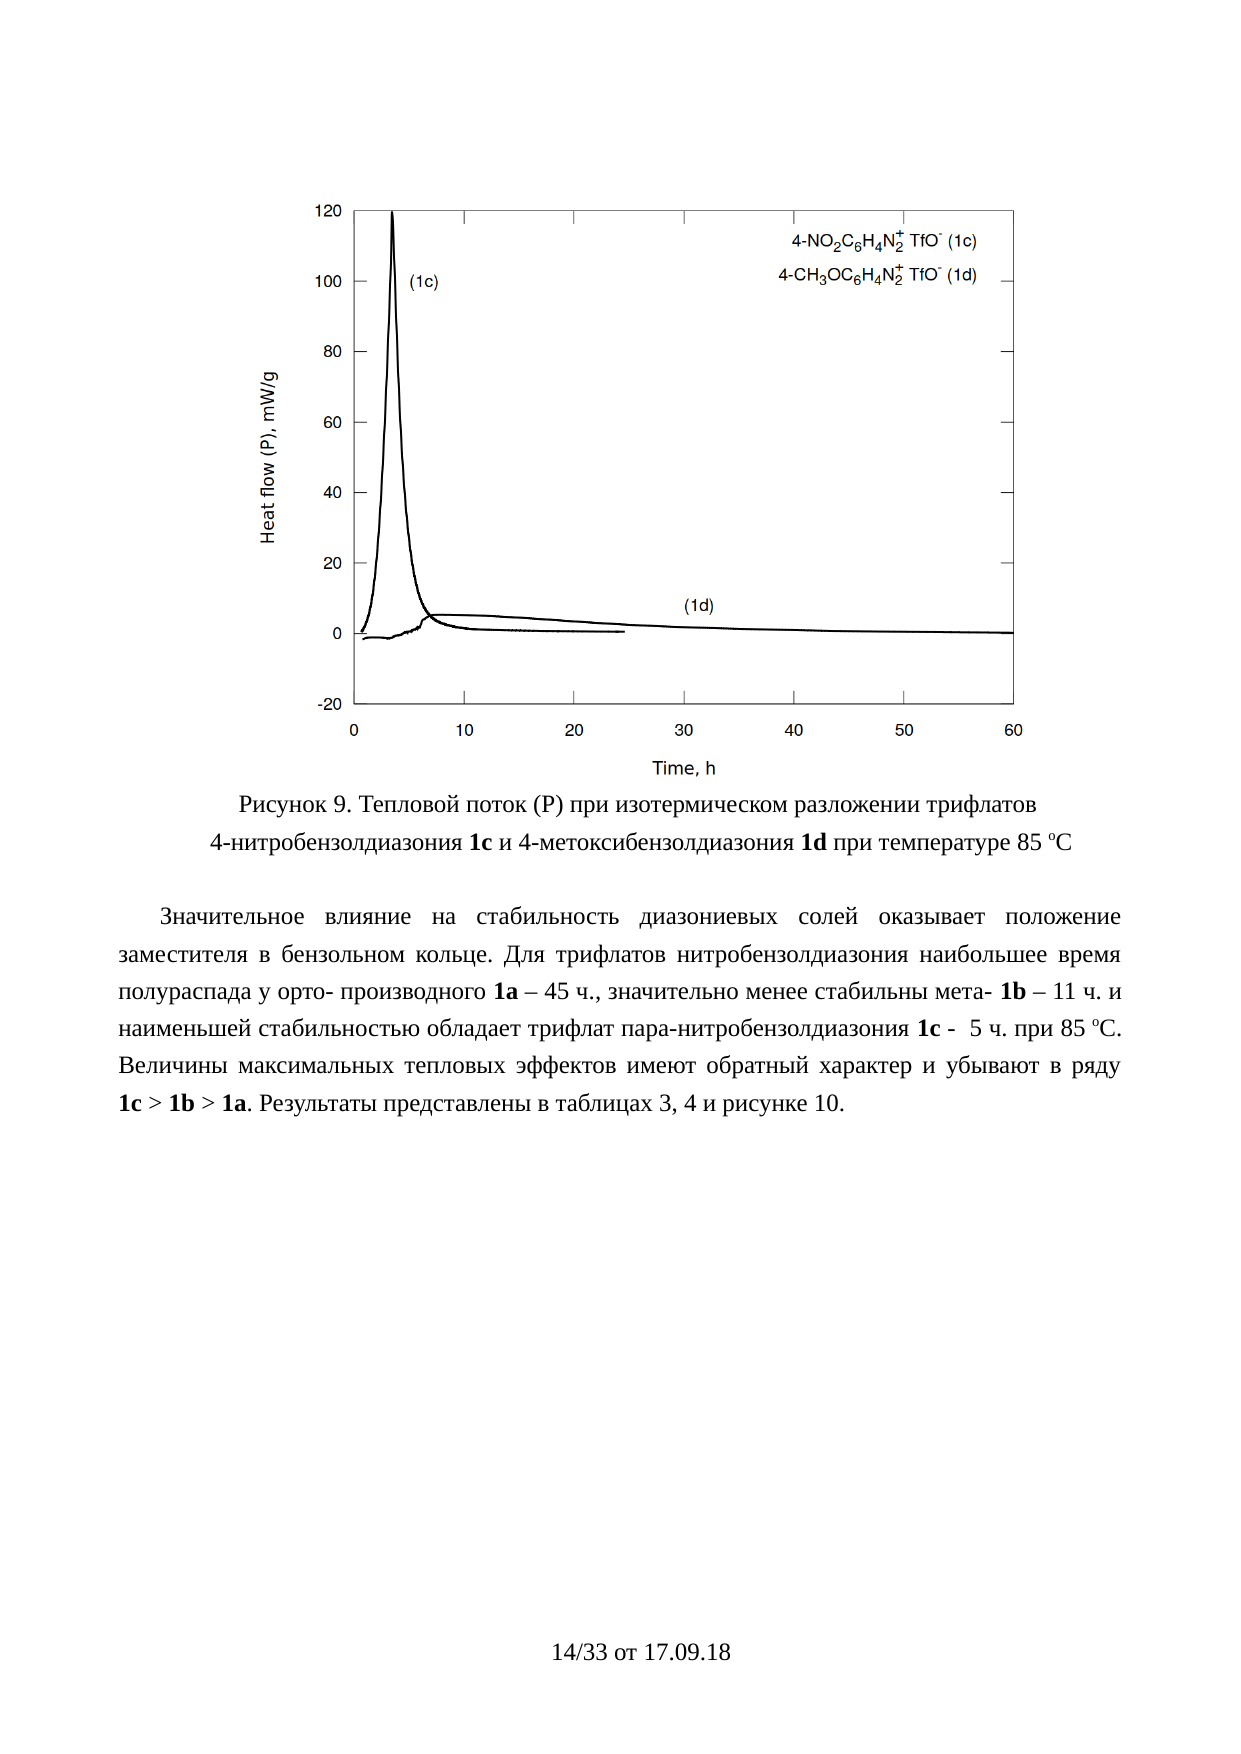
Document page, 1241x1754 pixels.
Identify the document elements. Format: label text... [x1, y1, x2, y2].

picture [256, 200, 1026, 781]
text Рисунок 9. Тепловой поток (P) при изотермическом разложении трифлатов [118, 789, 1122, 818]
text 4-нитробензолдиазония 1c и 4-метоксибензолдиазония 1d при температуре 85 оС [118, 827, 1122, 856]
text Значительное влияние на стабильность диазониевых солей оказывает положениe заместителя в бензольном кольце. Для трифлатов нитробензолдиазония наибольшее время полураспада у орто- производного 1a – 45 ч., значительно менее стабильны мета- 1b – 11 ч. и наименьшей стабильностью обладает трифлат пара-нитробензолдиазония 1c - 5 ч. при 85 оС. Величины максимальных тепловых эффектов имеют обратный характер и убывают в ряду 1c > 1b > 1a. Результаты представлены в таблицах 3, 4 и рисунке 10. [118, 901, 1122, 1117]
